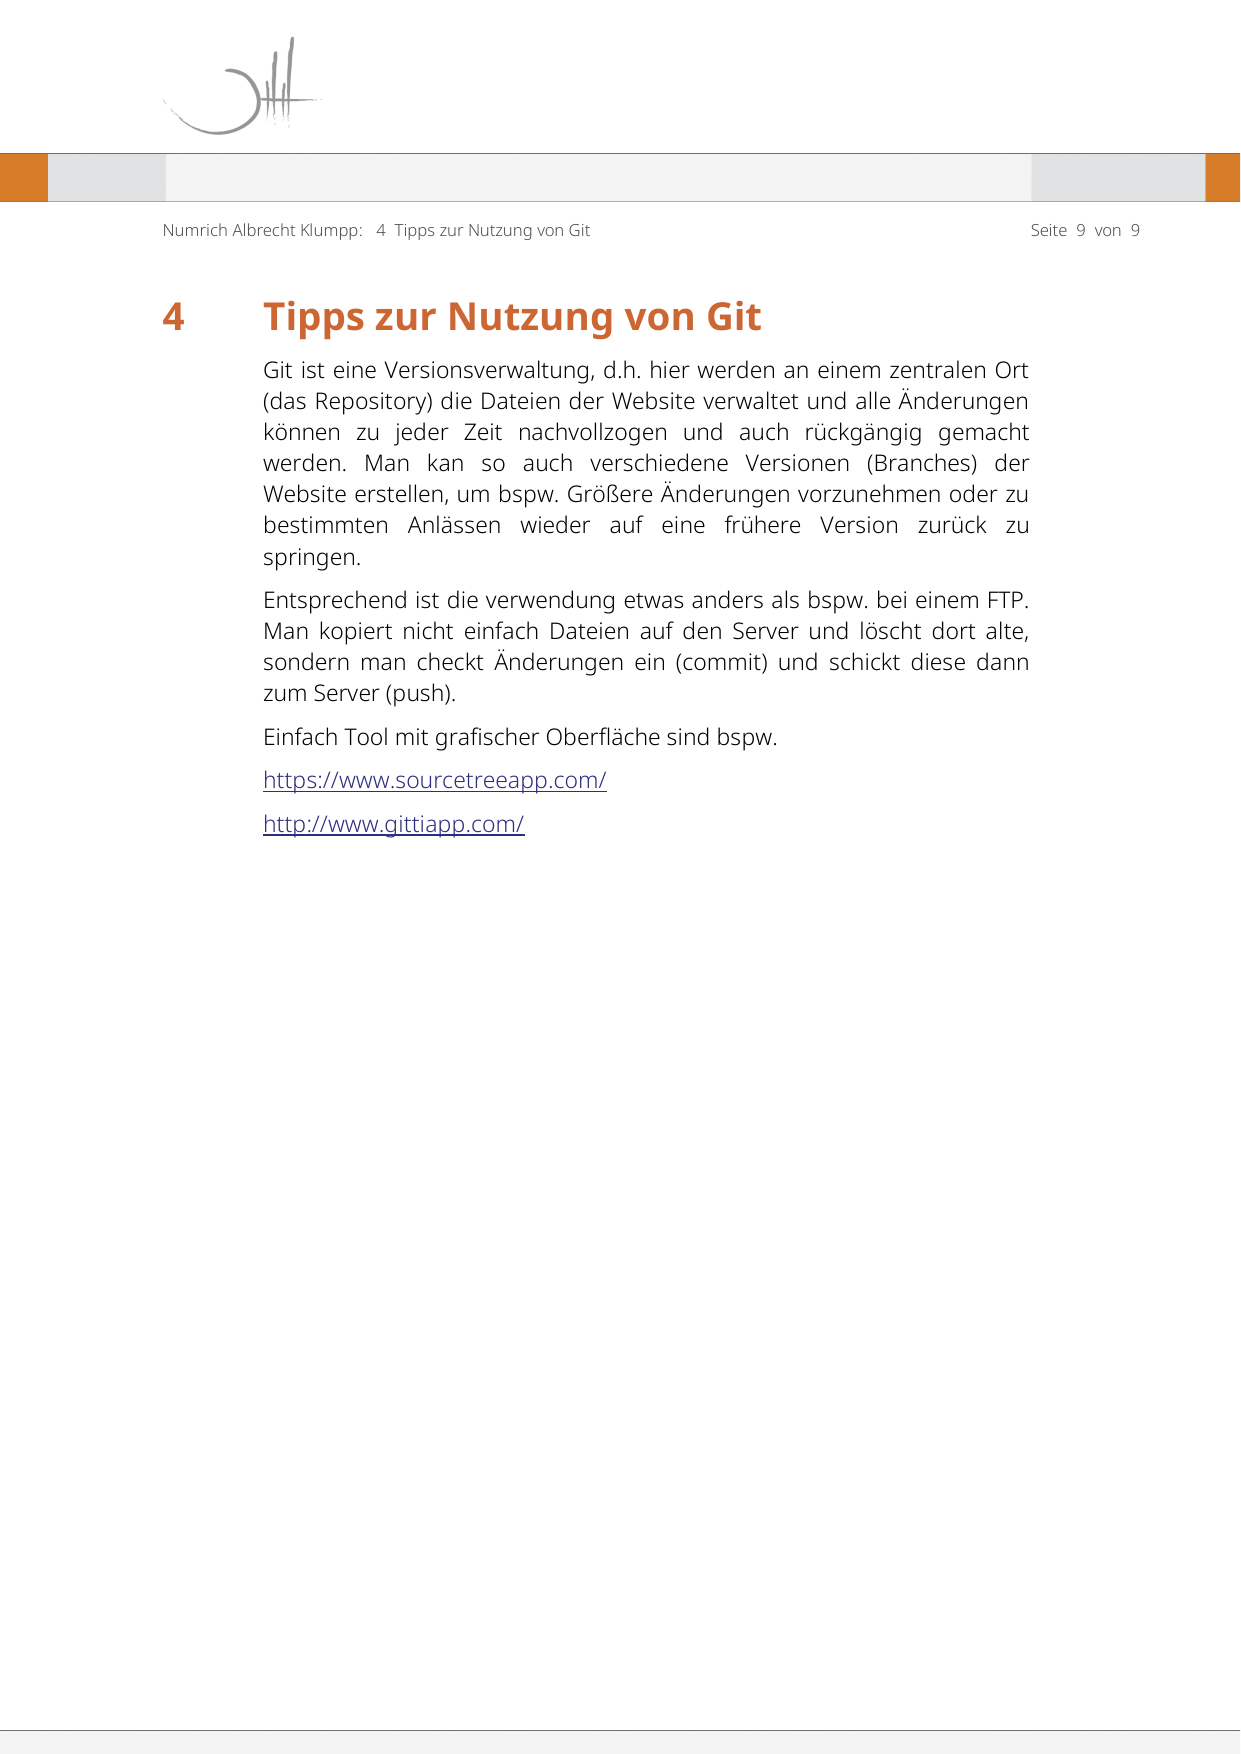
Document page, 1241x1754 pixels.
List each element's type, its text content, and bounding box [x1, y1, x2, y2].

subtitle Tipps zur Nutzung von Git [162, 289, 1031, 342]
picture [0, 153, 1241, 202]
text Einfach Tool mit grafischer Oberfläche sind bspw. [263, 721, 1031, 752]
picture [162, 35, 322, 136]
text https://www.sourcetreeapp.com/ [263, 764, 1031, 795]
text Entsprechend ist die verwendung etwas anders als bspw. bei einem FTP. Man kopiert nicht einfach Dateien auf den Server und löscht dort alte, sondern man checkt Änderungen ein (commit) und schickt diese dann zum Server (push). [263, 584, 1031, 708]
text Git ist eine Versionsverwaltung, d.h. hier werden an einem zentralen Ort (das Repository) die Dateien der Website verwaltet und alle Änderungen können zu jeder Zeit nachvollzogen und auch rückgängig gemacht werden. Man kan so auch verschiedene Versionen (Branches) der Website erstellen, um bspw. Größere Änderungen vorzunehmen oder zu bestimmten Anlässen wieder auf eine frühere Version zurück zu springen. [263, 354, 1031, 572]
text http://www.gittiapp.com/ [263, 808, 1031, 839]
picture [0, 1730, 1241, 1754]
